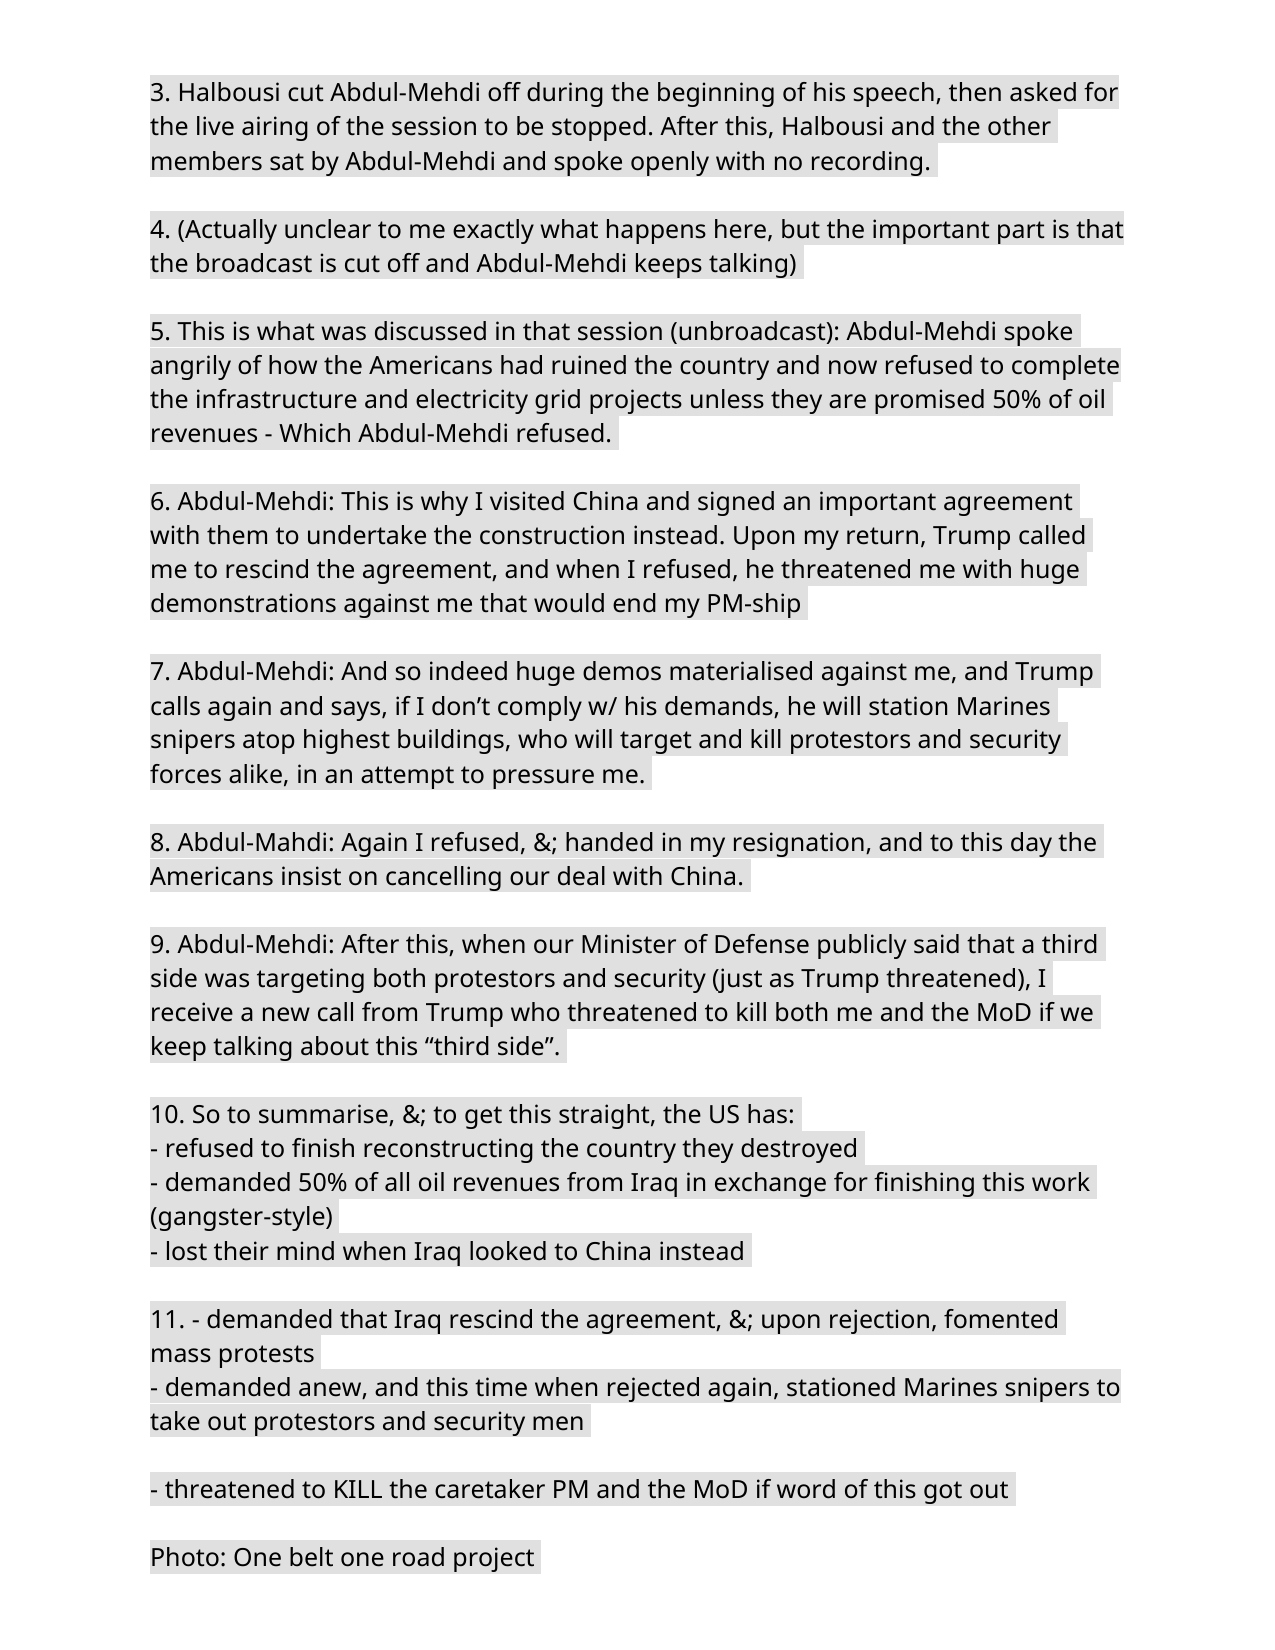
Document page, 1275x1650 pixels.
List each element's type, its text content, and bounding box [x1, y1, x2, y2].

text 3. Halbousi cut Abdul-Mehdi off during the beginning of his speech, then asked for the live airing of the session to be stopped. After this, Halbousi and the other members sat by Abdul-Mehdi and spoke openly with no recording. 4. (Actually unclear to me exactly what happens here, but the important part is that the broadcast is cut off and Abdul-Mehdi keeps talking) 5. This is what was discussed in that session (unbroadcast): Abdul-Mehdi spoke angrily of how the Americans had ruined the country and now refused to complete the infrastructure and electricity grid projects unless they are promised 50% of oil revenues - Which Abdul-Mehdi refused. 6. Abdul-Mehdi: This is why I visited China and signed an important agreement with them to undertake the construction instead. Upon my return, Trump called me to rescind the agreement, and when I refused, he threatened me with huge demonstrations against me that would end my PM-ship 7. Abdul-Mehdi: And so indeed huge demos materialised against me, and Trump calls again and says, if I don’t comply w/ his demands, he will station Marines snipers atop highest buildings, who will target and kill protestors and security forces alike, in an attempt to pressure me. 8. Abdul-Mahdi: Again I refused, &; handed in my resignation, and to this day the Americans insist on cancelling our deal with China. 9. Abdul-Mehdi: After this, when our Minister of Defense publicly said that a third side was targeting both protestors and security (just as Trump threatened), I receive a new call from Trump who threatened to kill both me and the MoD if we keep talking about this “third side”. 10. So to summarise, &; to get this straight, the US has: - refused to finish reconstructing the country they destroyed - demanded 50% of all oil revenues from Iraq in exchange for finishing this work (gangster-style) - lost their mind when Iraq looked to China instead 11. - demanded that Iraq rescind the agreement, &; upon rejection, fomented mass protests - demanded anew, and this time when rejected again, stationed Marines snipers to take out protestors and security men - threatened to KILL the caretaker PM and the MoD if word of this got out Photo: One belt one road project [150, 75, 1125, 1574]
